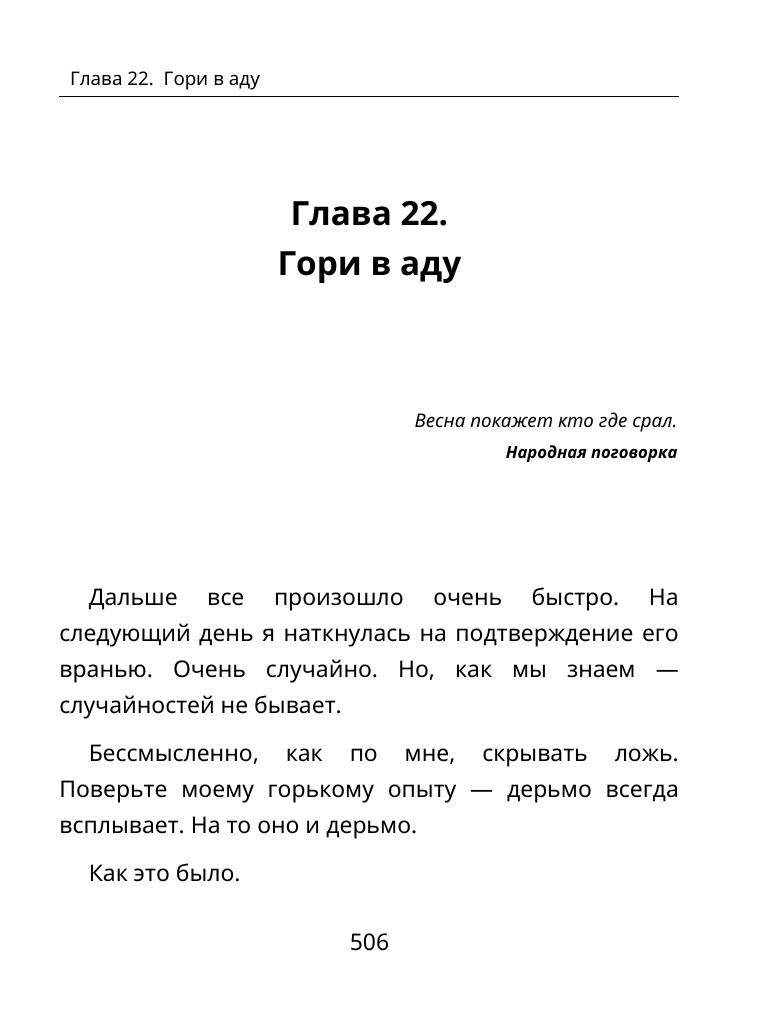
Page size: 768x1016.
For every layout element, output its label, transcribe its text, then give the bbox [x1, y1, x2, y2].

text Народная поговорка [118, 433, 679, 463]
subtitle Глава 22. Гори в аду [59, 185, 679, 285]
text Дальше все произошло очень быстро. На следующий день я наткнулась на подтверждение его вранью. Очень случайно. Но, как мы знаем — случайностей не бывает. [59, 581, 679, 720]
text Бессмысленно, как по мне, скрывать ложь. Поверьте моему горькому опыту — дерьмо всегда всплывает. На то оно и дерьмо. [59, 737, 679, 840]
text Как это было. [59, 856, 679, 888]
text Весна покажет кто где срал. [207, 403, 679, 433]
